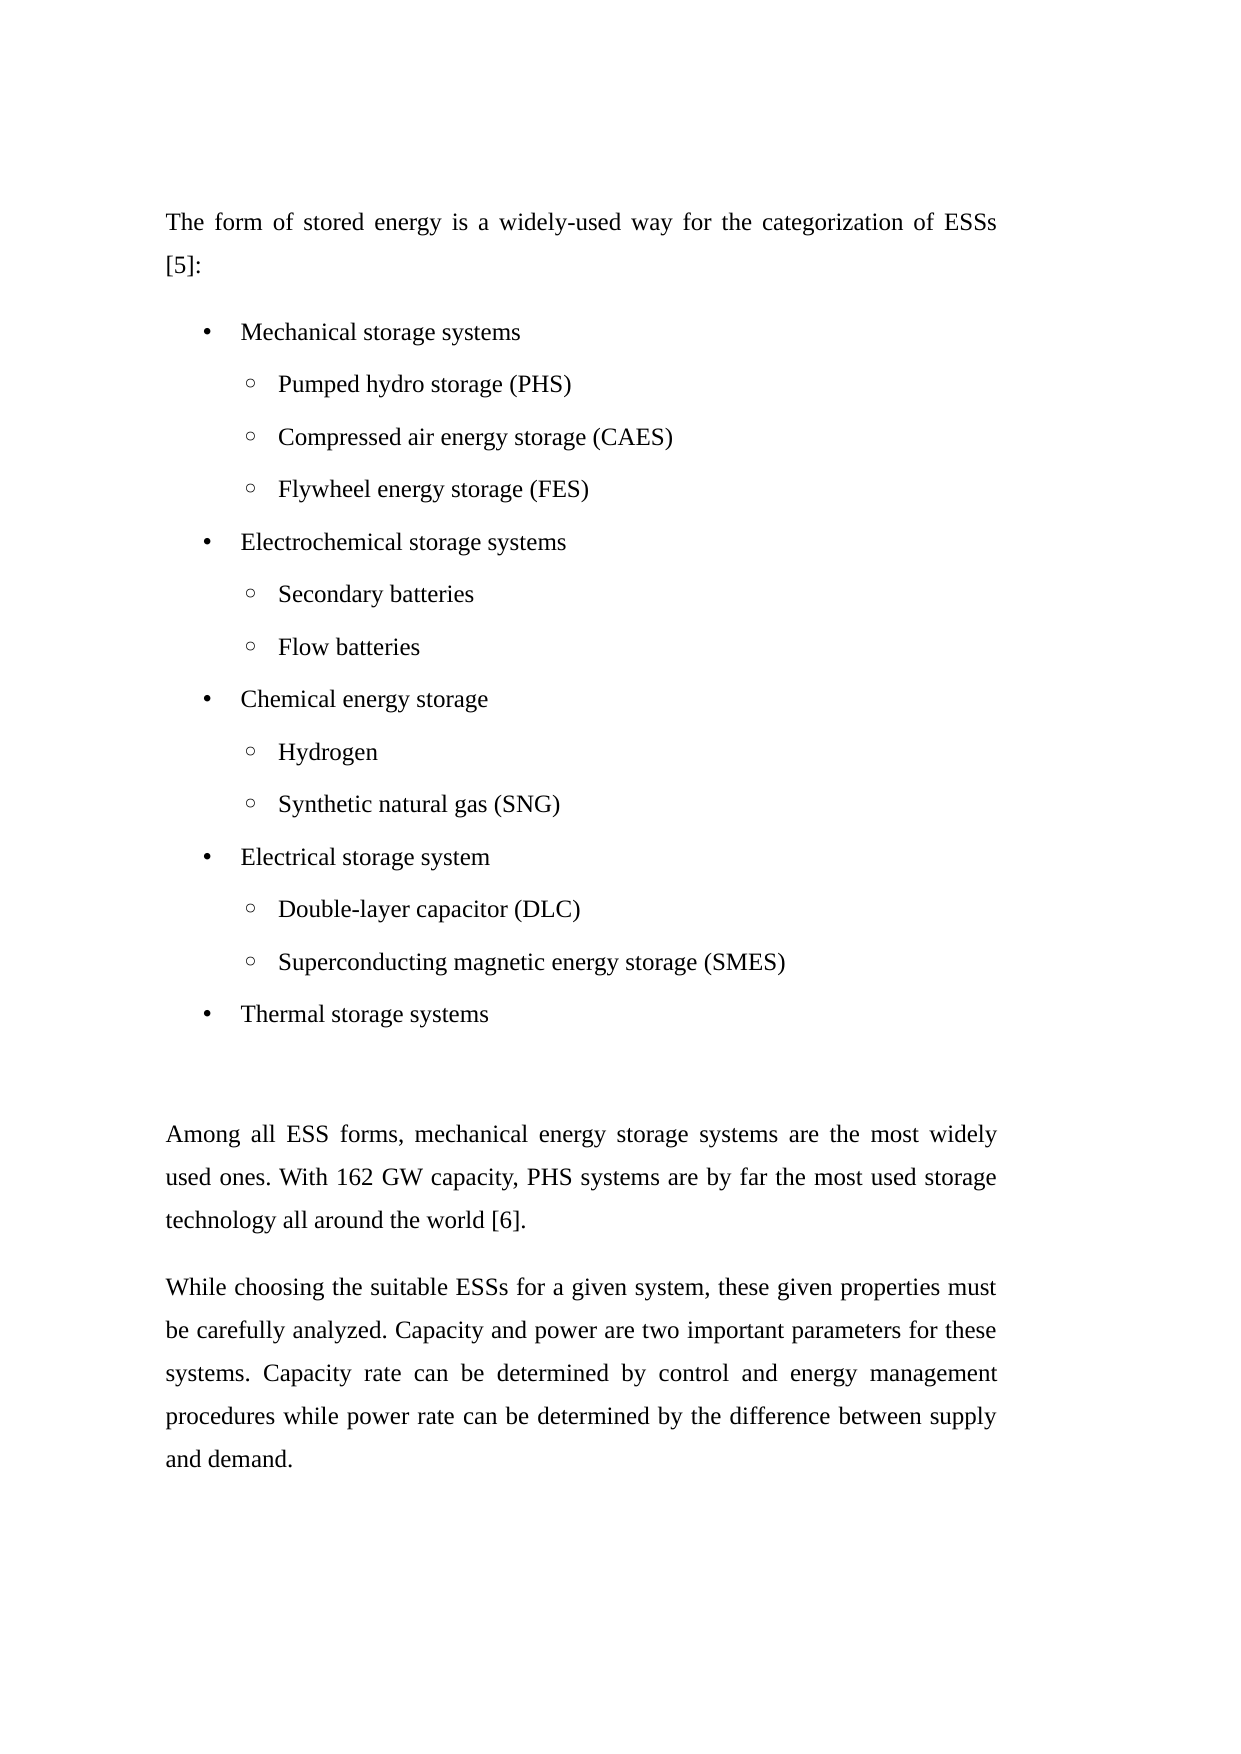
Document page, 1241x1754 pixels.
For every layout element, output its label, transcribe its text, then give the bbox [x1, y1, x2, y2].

list Thermal storage systems [203, 999, 998, 1028]
list Chemical energy storage [203, 684, 998, 713]
list Double-layer capacitor (DLC) [240, 894, 998, 923]
list Compressed air energy storage (CAES) [240, 422, 998, 451]
text While choosing the suitable ESSs for a given system, these given properties must be carefully analyzed. Capacity and power are two important parameters for these systems. Capacity rate can be determined by control and energy management procedures while power rate can be determined by the difference between supply and demand. [165, 1272, 998, 1473]
list Synthetic natural gas (SNG) [240, 789, 998, 818]
text The form of stored energy is a widely-used way for the categorization of ESSs [5]⁠: [165, 207, 998, 279]
list Electrochemical storage systems [203, 527, 998, 556]
list Pumped hydro storage (PHS) [240, 369, 998, 398]
list Flow batteries [240, 632, 998, 661]
list Electrical storage system [203, 842, 998, 871]
list Mechanical storage systems [203, 317, 998, 346]
list Hydrogen [240, 737, 998, 766]
text Among all ESS forms, mechanical energy storage systems are the most widely used ones. With 162 GW capacity, PHS systems are by far the most used storage technology all around the world [6]⁠. [165, 1119, 998, 1234]
list Secondary batteries [240, 579, 998, 608]
list Flywheel energy storage (FES) [240, 474, 998, 503]
list Superconducting magnetic energy storage (SMES) [240, 947, 998, 976]
